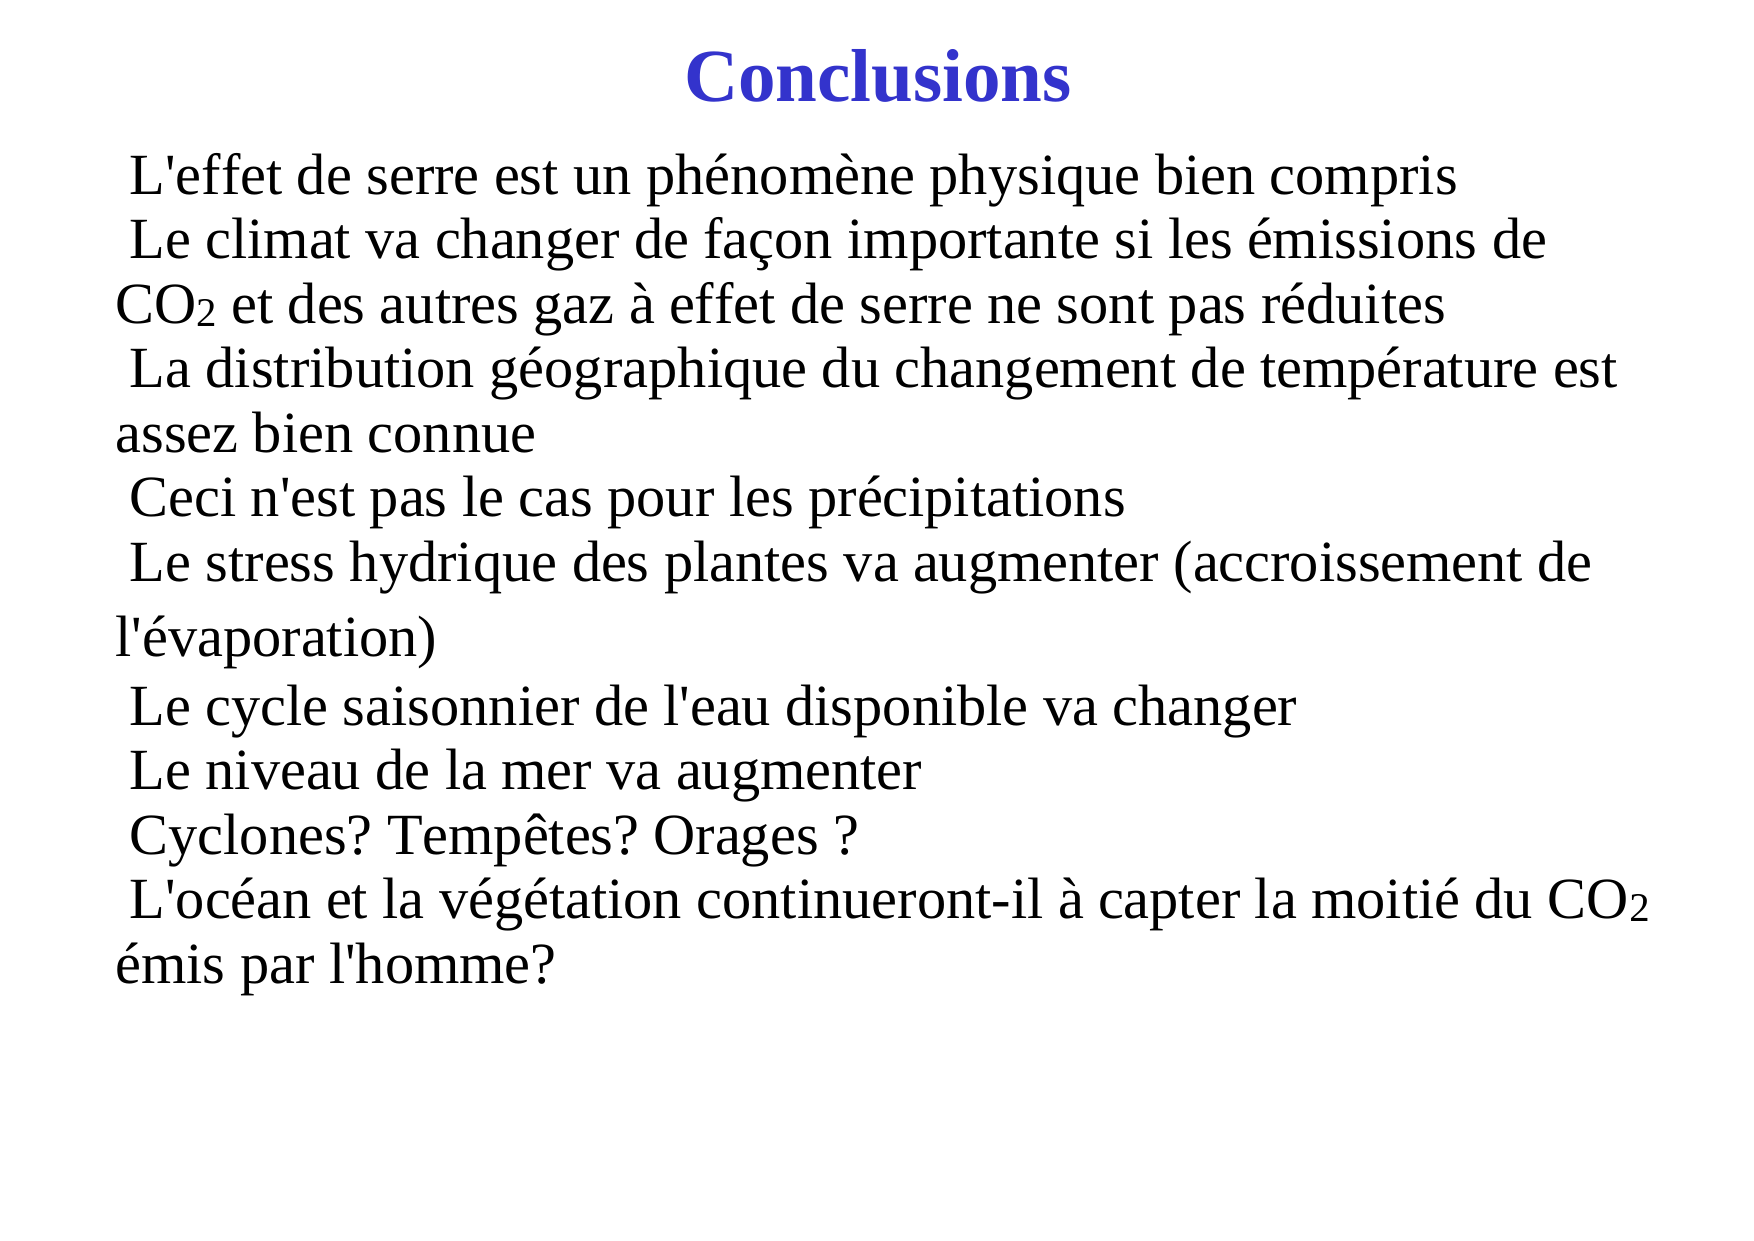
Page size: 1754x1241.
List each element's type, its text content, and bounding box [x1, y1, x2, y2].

text_box L'effet de serre est un phénomène physique bien compris Le climat va changer de façon importante si les émissions de CO2 et des autres gaz à effet de serre ne sont pas réduites La distribution géographique du changement de température est assez bien connue Ceci n'est pas le cas pour les précipitations Le stress hydrique des plantes va augmenter (accroissement de l'évaporation)‏ Le cycle saisonnier de l'eau disponible va changer Le niveau de la mer va augmenter Cyclones? Tempêtes? Orages ? L'océan et la végétation continueront-il à capter la moitié du CO2 émis par l'homme? [115, 142, 1663, 997]
title Conclusions [114, 12, 1642, 144]
